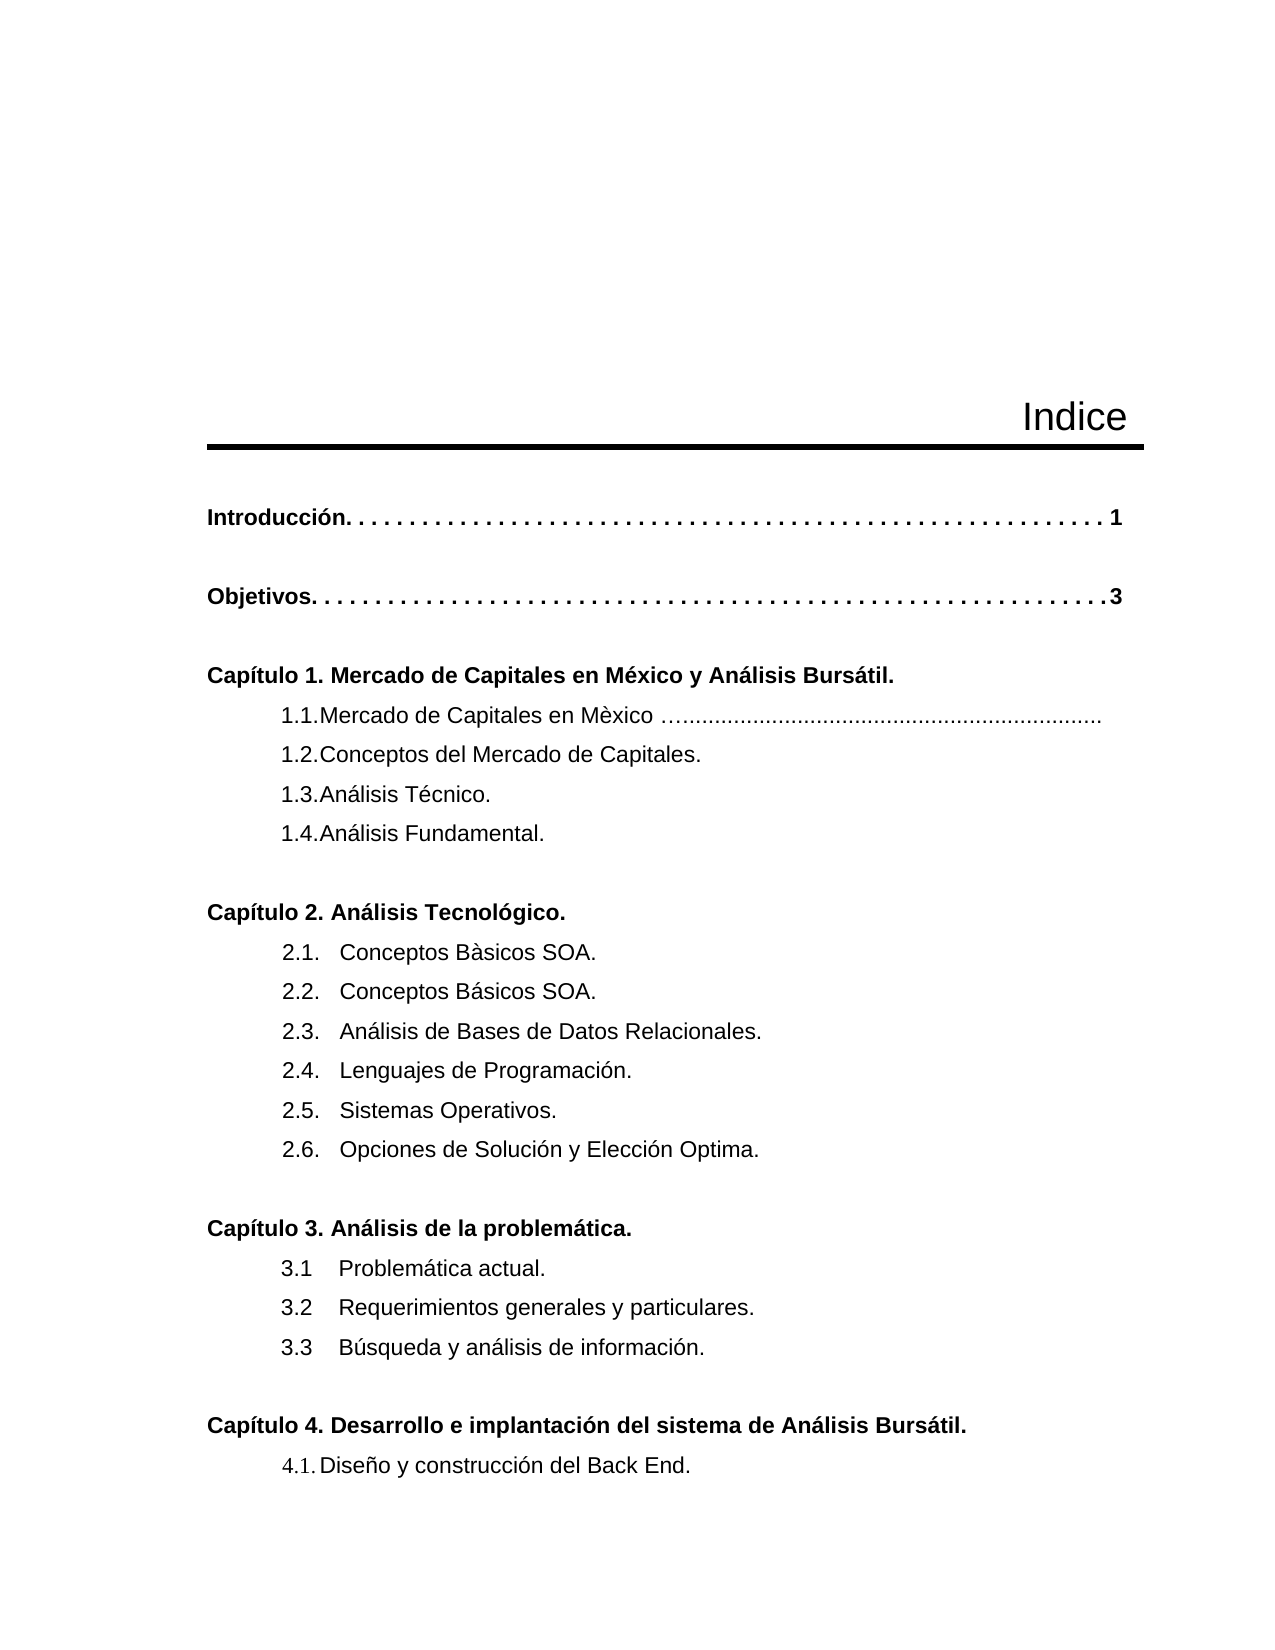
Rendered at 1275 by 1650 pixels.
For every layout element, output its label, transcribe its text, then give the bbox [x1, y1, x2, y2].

text Introducción. . . . . . . . . . . . . . . . . . . . . . . . . . . . . . . . . . . . . . . . . . . . . . . . . . . . . . . . . . . . 1 [207, 504, 1127, 531]
list Sistemas Operativos. [282, 1097, 1127, 1123]
list Análisis Técnico. [281, 781, 1127, 807]
text Capítulo 2. Análisis Tecnológico. [207, 899, 1127, 926]
list Requerimientos generales y particulares. [281, 1294, 1127, 1320]
list Capítulo 1. Mercado de Capitales en México y Análisis Bursátil. [207, 662, 1127, 689]
text Indice [207, 393, 1127, 438]
text Objetivos. . . . . . . . . . . . . . . . . . . . . . . . . . . . . . . . . . . . . . . . . . . . . . . . . . . . . . . . . . . . . . . 3 [207, 583, 1127, 610]
list Búsqueda y análisis de información. [281, 1333, 1127, 1360]
list Problemática actual. [281, 1254, 1127, 1281]
list Mercado de Capitales en Mèxico ….................................................................. [281, 702, 1127, 728]
list Diseño y construcción del Back End. [282, 1452, 1127, 1478]
list Lenguajes de Programación. [282, 1057, 1127, 1083]
text Capítulo 3. Análisis de la problemática. [207, 1215, 1127, 1241]
list Conceptos Básicos SOA. [282, 978, 1127, 1004]
list Opciones de Solución y Elección Optima. [282, 1136, 1127, 1162]
list Análisis Fundamental. [281, 820, 1127, 847]
list Análisis de Bases de Datos Relacionales. [282, 1018, 1127, 1044]
list Conceptos del Mercado de Capitales. [281, 741, 1127, 768]
list Conceptos Bàsicos SOA. [282, 939, 1127, 965]
text Capítulo 4. Desarrollo e implantación del sistema de Análisis Bursátil. [207, 1412, 1127, 1439]
